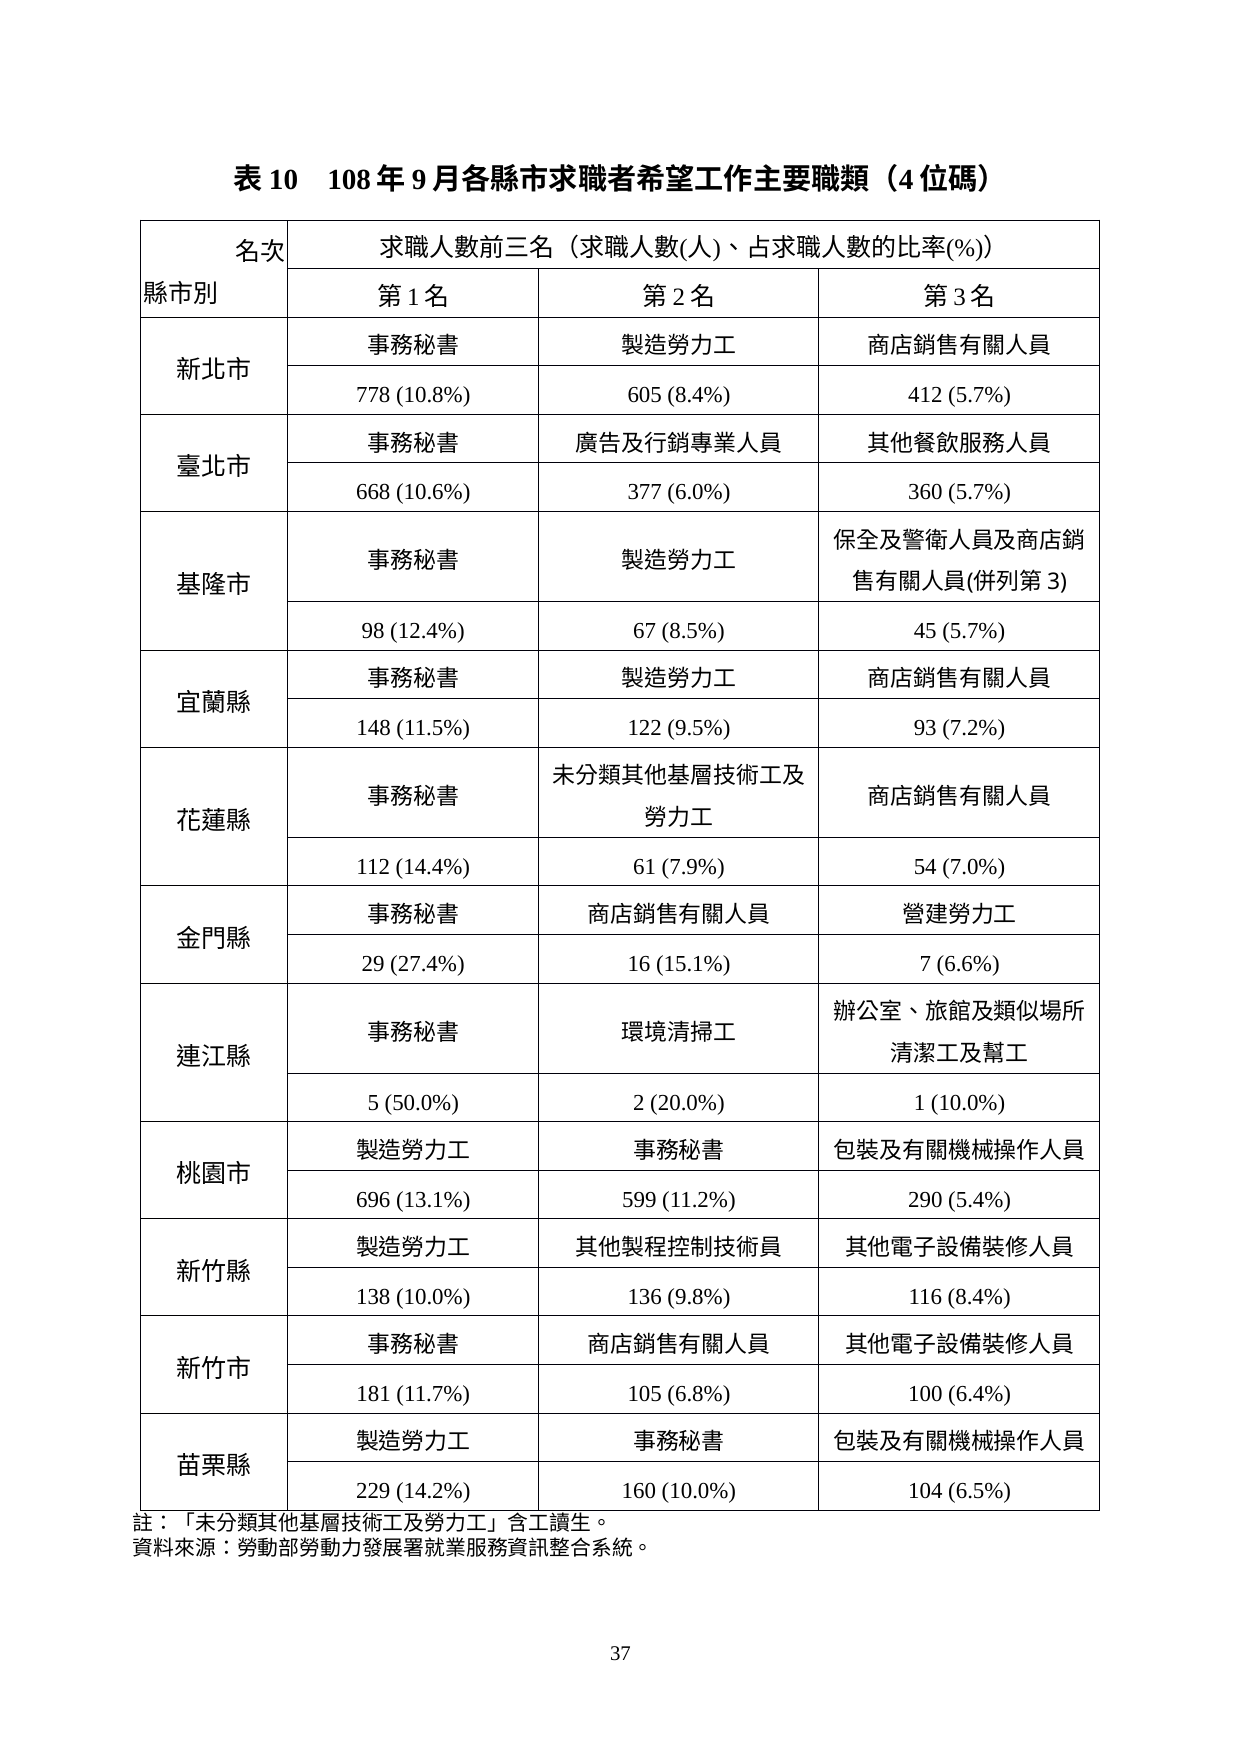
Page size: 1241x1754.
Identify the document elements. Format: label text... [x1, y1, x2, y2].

table_cell 事務秘書 [288, 651, 538, 698]
table_cell 138 (10.0%) [288, 1268, 538, 1315]
table_cell 116 (8.4%) [819, 1268, 1099, 1315]
table_cell 第1名 [288, 269, 538, 317]
table_cell 製造勞力工 [288, 1122, 538, 1170]
table_cell 290 (5.4%) [819, 1171, 1099, 1218]
table_cell 104 (6.5%) [819, 1462, 1099, 1509]
table_cell 事務秘書 [288, 512, 538, 601]
table_cell 668 (10.6%) [288, 463, 538, 511]
table_cell 其他餐飲服務人員 [819, 415, 1099, 462]
table_cell 其他製程控制技術員 [539, 1219, 818, 1267]
table_cell 金門縣 [141, 886, 287, 982]
table_cell 桃園市 [141, 1122, 287, 1218]
table_cell 事務秘書 [288, 886, 538, 934]
table_header 求職人數前三名（求職人數(人)、占求職人數的比率(%)） [288, 221, 1099, 268]
table_cell 1 (10.0%) [819, 1074, 1099, 1121]
table_cell 宜蘭縣 [141, 651, 287, 747]
table_cell 新竹縣 [141, 1219, 287, 1315]
table_cell 61 (7.9%) [539, 838, 818, 885]
table_cell 7 (6.6%) [819, 935, 1099, 982]
table_cell 事務秘書 [539, 1122, 818, 1170]
table_cell 696 (13.1%) [288, 1171, 538, 1218]
text 表10 108年9月各縣市求職者希望工作主要職類（4位碼） [177, 148, 1063, 200]
table_cell 93 (7.2%) [819, 699, 1099, 747]
table_cell 保全及警衛人員及商店銷售有關人員(併列第3) [819, 512, 1099, 601]
table_cell 事務秘書 [288, 415, 538, 462]
table_cell 其他電子設備裝修人員 [819, 1316, 1099, 1364]
table_cell 商店銷售有關人員 [819, 748, 1099, 837]
table_cell 599 (11.2%) [539, 1171, 818, 1218]
table_cell 第3名 [819, 269, 1099, 317]
table_cell 136 (9.8%) [539, 1268, 818, 1315]
table_cell 製造勞力工 [539, 512, 818, 601]
table_cell 商店銷售有關人員 [819, 651, 1099, 698]
table_cell 商店銷售有關人員 [539, 1316, 818, 1364]
table_cell 112 (14.4%) [288, 838, 538, 885]
table_cell 新竹市 [141, 1316, 287, 1412]
table_cell 製造勞力工 [288, 1414, 538, 1461]
table_cell 16 (15.1%) [539, 935, 818, 982]
table_cell 事務秘書 [539, 1414, 818, 1461]
table_cell 2 (20.0%) [539, 1074, 818, 1121]
table_cell 778 (10.8%) [288, 366, 538, 414]
table_header 名次 縣市別 [141, 221, 287, 317]
table_cell 商店銷售有關人員 [539, 886, 818, 934]
table_cell 事務秘書 [288, 318, 538, 365]
table_cell 製造勞力工 [539, 651, 818, 698]
table_cell 122 (9.5%) [539, 699, 818, 747]
table_cell 98 (12.4%) [288, 602, 538, 649]
table_cell 環境清掃工 [539, 984, 818, 1073]
table_cell 基隆市 [141, 512, 287, 649]
table_cell 67 (8.5%) [539, 602, 818, 649]
table_cell 臺北市 [141, 415, 287, 511]
table_cell 229 (14.2%) [288, 1462, 538, 1509]
table_cell 連江縣 [141, 984, 287, 1121]
table_cell 100 (6.4%) [819, 1365, 1099, 1412]
table_cell 製造勞力工 [539, 318, 818, 365]
table_cell 廣告及行銷專業人員 [539, 415, 818, 462]
table_cell 第2名 [539, 269, 818, 317]
table_cell 事務秘書 [288, 984, 538, 1073]
table_cell 160 (10.0%) [539, 1462, 818, 1509]
table_cell 605 (8.4%) [539, 366, 818, 414]
table_cell 新北市 [141, 318, 287, 414]
table_cell 事務秘書 [288, 1316, 538, 1364]
table_cell 5 (50.0%) [288, 1074, 538, 1121]
text 資料來源：勞動部勞動力發展署就業服務資訊整合系統。 [133, 1536, 1063, 1561]
table_cell 181 (11.7%) [288, 1365, 538, 1412]
table_cell 事務秘書 [288, 748, 538, 837]
table_cell 辦公室、旅館及類似場所清潔工及幫工 [819, 984, 1099, 1073]
table_cell 105 (6.8%) [539, 1365, 818, 1412]
table_cell 412 (5.7%) [819, 366, 1099, 414]
table_cell 包裝及有關機械操作人員 [819, 1414, 1099, 1461]
table_cell 54 (7.0%) [819, 838, 1099, 885]
table_cell 未分類其他基層技術工及勞力工 [539, 748, 818, 837]
table_cell 花蓮縣 [141, 748, 287, 885]
table_cell 製造勞力工 [288, 1219, 538, 1267]
table_cell 377 (6.0%) [539, 463, 818, 511]
table_cell 29 (27.4%) [288, 935, 538, 982]
table_cell 包裝及有關機械操作人員 [819, 1122, 1099, 1170]
table_cell 45 (5.7%) [819, 602, 1099, 649]
table_cell 營建勞力工 [819, 886, 1099, 934]
table_cell 其他電子設備裝修人員 [819, 1219, 1099, 1267]
table_cell 360 (5.7%) [819, 463, 1099, 511]
table_cell 苗栗縣 [141, 1414, 287, 1509]
text 註：「未分類其他基層技術工及勞力工」含工讀生。 [133, 1511, 1063, 1536]
table_cell 商店銷售有關人員 [819, 318, 1099, 365]
table_cell 148 (11.5%) [288, 699, 538, 747]
